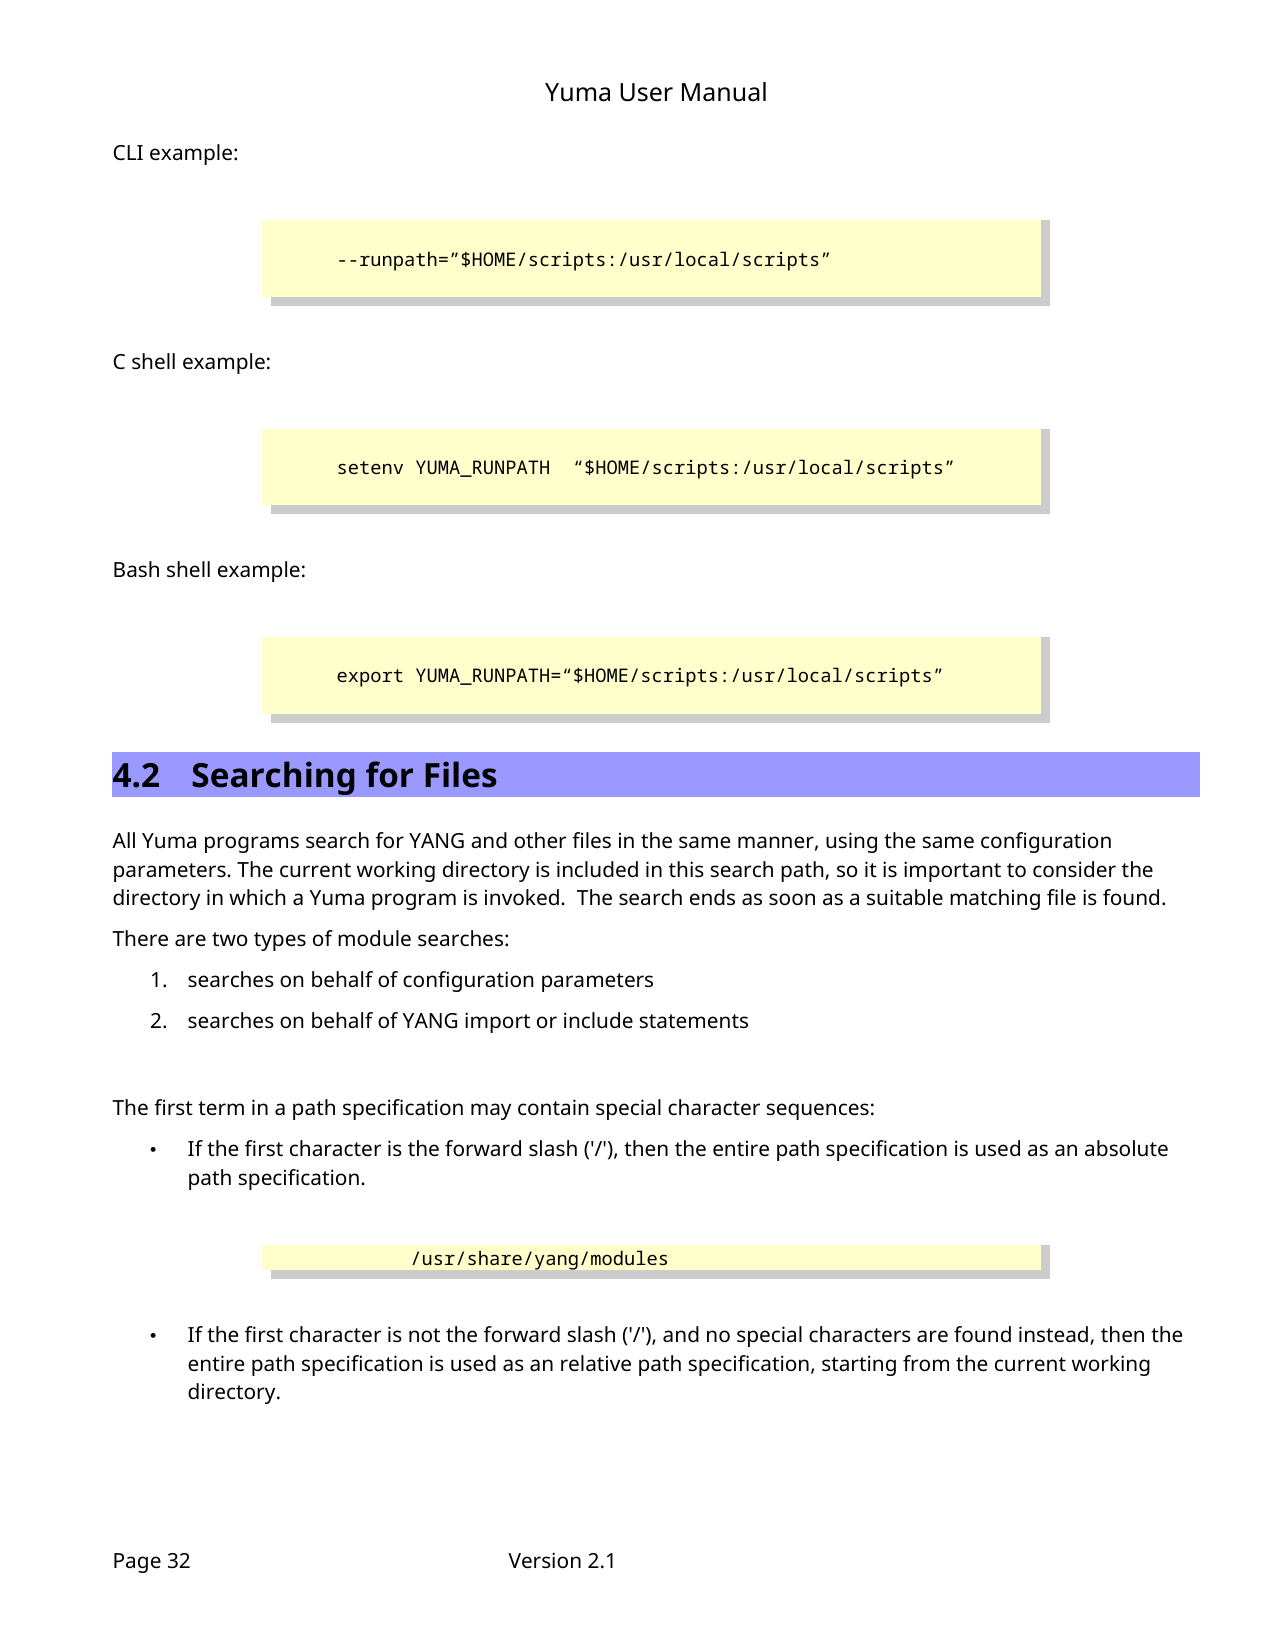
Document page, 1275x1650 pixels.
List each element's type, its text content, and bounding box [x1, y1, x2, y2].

list If the first character is the forward slash ('/'), then the entire path specification is used as an absolute path specification. [150, 1134, 1200, 1191]
subtitle Searching for Files [112, 752, 1200, 797]
list searches on behalf of configuration parameters [150, 965, 1200, 993]
text Bash shell example: [112, 555, 1200, 584]
text The first term in a path specification may contain special character sequences: [112, 1093, 1200, 1122]
list If the first character is not the forward slash ('/'), and no special characters are found instead, then the entire path specification is used as an relative path specification, starting from the current working directory. [150, 1320, 1200, 1406]
text All Yuma programs search for YANG and other files in the same manner, using the same configuration parameters. The current working directory is included in this search path, so it is important to consider the directory in which a Yuma program is invoked. The search ends as soon as a suitable matching file is found. [112, 826, 1200, 912]
text --runpath=”$HOME/scripts:/usr/local/scripts” [262, 220, 1041, 297]
text CLI example: [112, 138, 1200, 167]
text C shell example: [112, 347, 1200, 375]
text /usr/share/yang/modules [262, 1245, 1041, 1270]
text setenv YUMA_RUNPATH “$HOME/scripts:/usr/local/scripts” [262, 429, 1041, 505]
text export YUMA_RUNPATH=“$HOME/scripts:/usr/local/scripts” [262, 637, 1041, 714]
list searches on behalf of YANG import or include statements [150, 1006, 1200, 1034]
text There are two types of module searches: [112, 924, 1200, 953]
